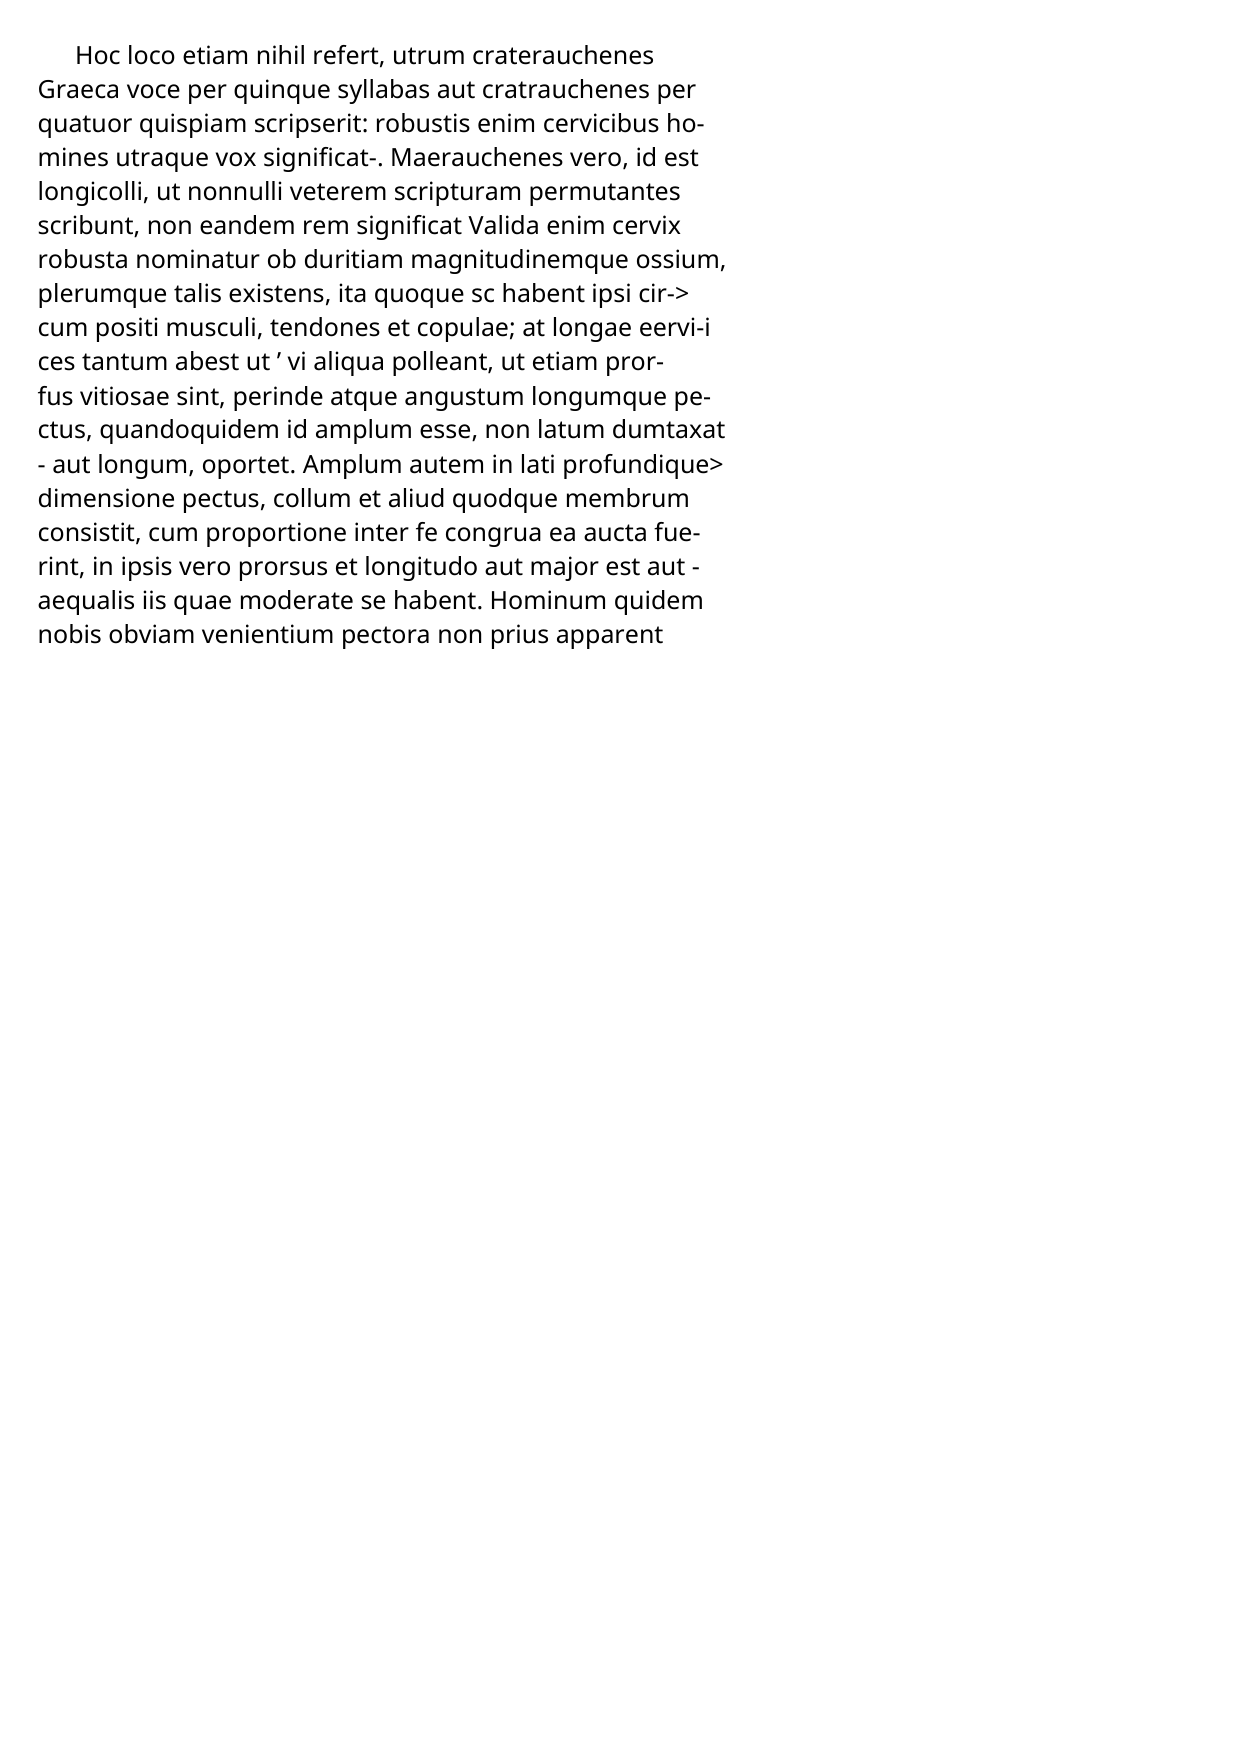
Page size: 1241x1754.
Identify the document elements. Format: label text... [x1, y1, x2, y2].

text Hoc loco etiam nihil refert, utrum craterauchenes Graeca voce per quinque syllabas aut cratrauchenes per quatuor quispiam scripserit: robustis enim cervicibus ho- mines utraque vox significat-. Maerauchenes vero, id est longicolli, ut nonnulli veterem scripturam permutantes scribunt, non eandem rem significat Valida enim cervix robusta nominatur ob duritiam magnitudinemque ossium, plerumque talis existens, ita quoque sc habent ipsi cir-> cum positi musculi, tendones et copulae; at longae eervi-i ces tantum abest ut ’ vi aliqua polleant, ut etiam pror- fus vitiosae sint, perinde atque angustum longumque pe- ctus, quandoquidem id amplum esse, non latum dumtaxat - aut longum, oportet. Amplum autem in lati profundique> dimensione pectus, collum et aliud quodque membrum consistit, cum proportione inter fe congrua ea aucta fue- rint, in ipsis vero prorsus et longitudo aut major est aut - aequalis iis quae moderate se habent. Hominum quidem nobis obviam venientium pectora non prius apparent [37, 37, 1203, 651]
